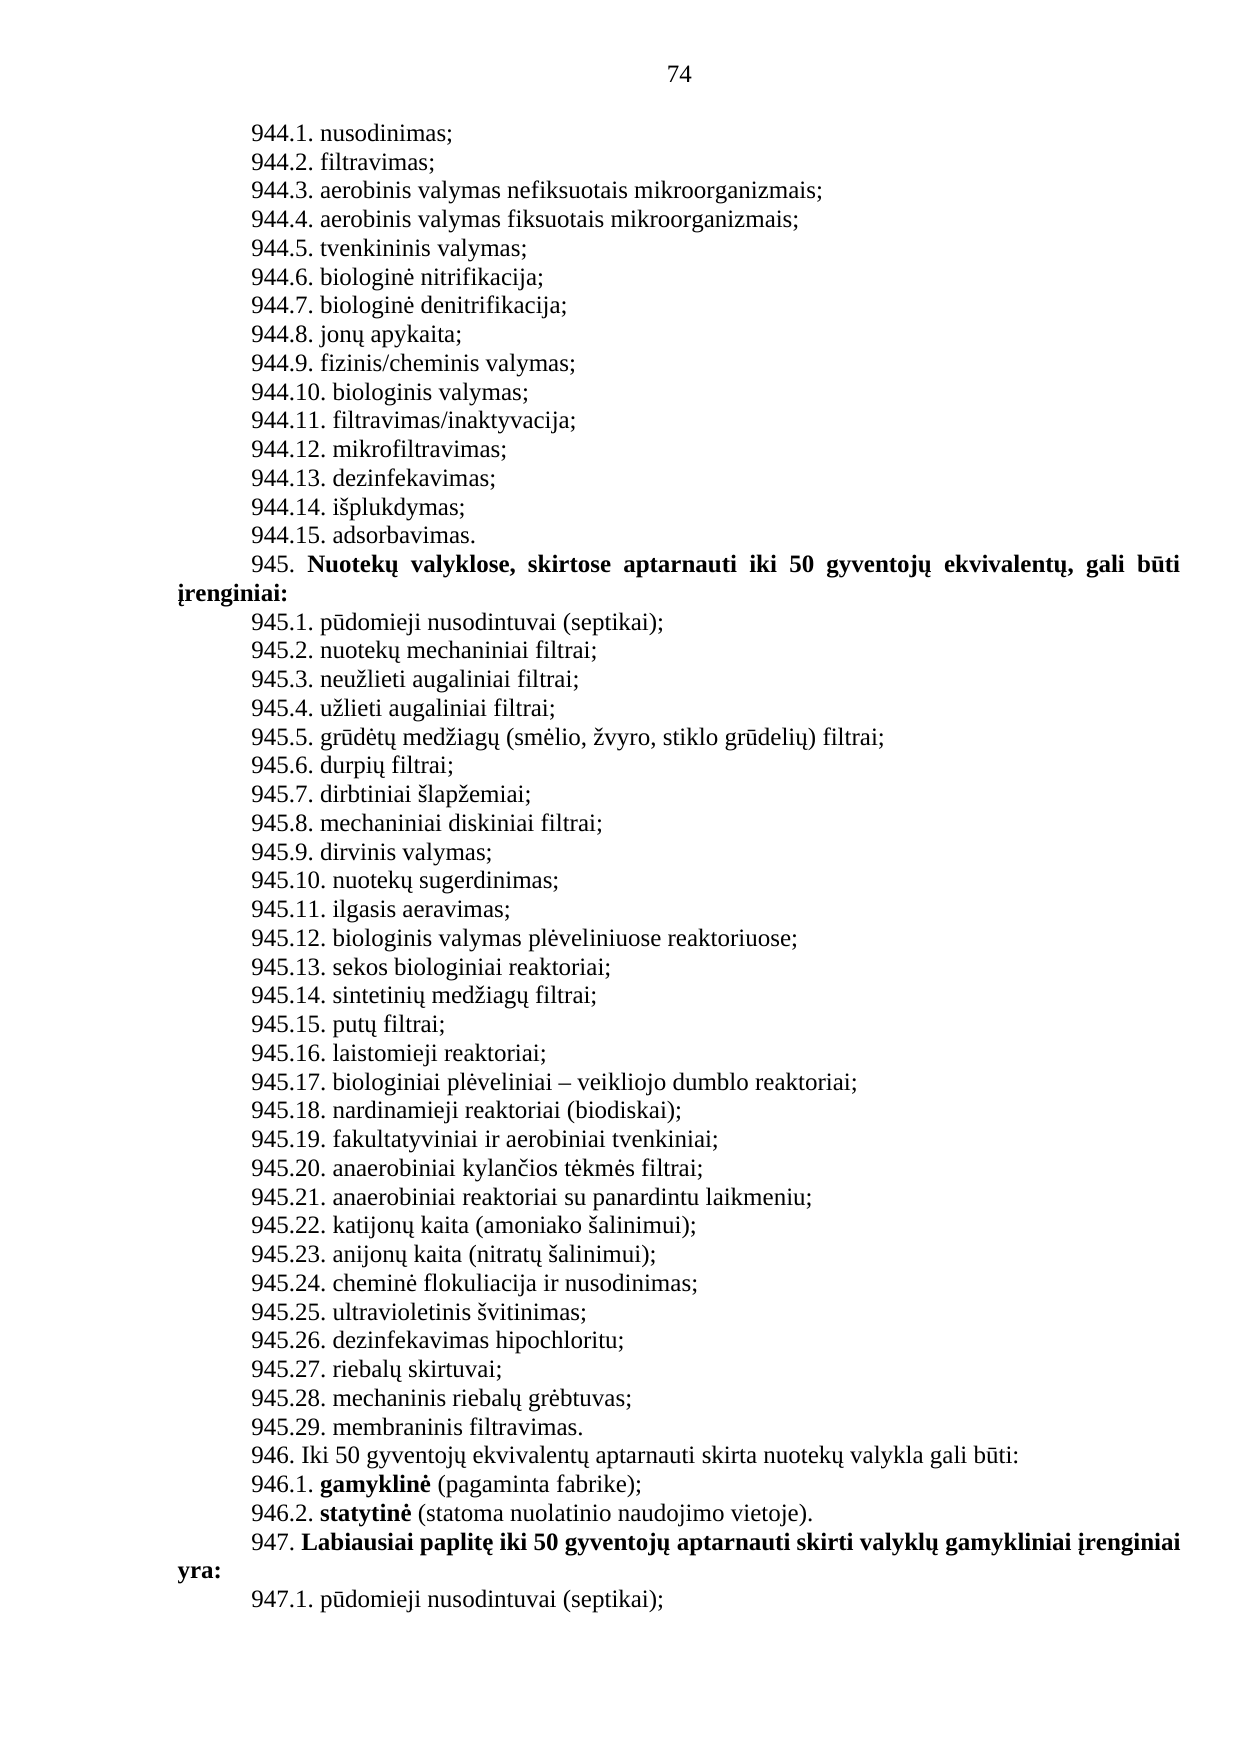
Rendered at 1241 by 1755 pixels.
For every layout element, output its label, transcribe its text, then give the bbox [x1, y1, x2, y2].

text 945. Nuotekų valyklose, skirtose aptarnauti iki 50 gyventojų ekvivalentų, gali būti įrenginiai: [177, 549, 1181, 607]
text 945.29. membraninis filtravimas. [177, 1412, 1181, 1441]
text 947. Labiausiai paplitę iki 50 gyventojų aptarnauti skirti valyklų gamykliniai įrenginiai yra: [177, 1527, 1181, 1584]
text 945.14. sintetinių medžiagų filtrai; [177, 981, 1181, 1009]
text 945.25. ultravioletinis švitinimas; [177, 1297, 1181, 1326]
text 945.21. anaerobiniai reaktoriai su panardintu laikmeniu; [177, 1182, 1181, 1211]
text 945.10. nuotekų sugerdinimas; [177, 866, 1181, 894]
text 944.15. adsorbavimas. [177, 521, 1181, 549]
text 945.20. anaerobiniai kylančios tėkmės filtrai; [177, 1153, 1181, 1182]
text 945.15. putų filtrai; [177, 1009, 1181, 1038]
text 945.24. cheminė flokuliacija ir nusodinimas; [177, 1268, 1181, 1297]
text 944.7. biologinė denitrifikacija; [177, 291, 1181, 319]
text 945.9. dirvinis valymas; [177, 837, 1181, 866]
text 945.2. nuotekų mechaniniai filtrai; [177, 636, 1181, 664]
text 945.16. laistomieji reaktoriai; [177, 1038, 1181, 1067]
text 945.18. nardinamieji reaktoriai (biodiskai); [177, 1096, 1181, 1124]
text 944.13. dezinfekavimas; [177, 463, 1181, 492]
text 944.8. jonų apykaita; [177, 319, 1181, 348]
text 944.12. mikrofiltravimas; [177, 434, 1181, 463]
text 945.11. ilgasis aeravimas; [177, 894, 1181, 923]
text 944.1. nusodinimas; [177, 118, 1181, 147]
text 944.6. biologinė nitrifikacija; [177, 262, 1181, 291]
text 947.1. pūdomieji nusodintuvai (septikai); [177, 1584, 1181, 1613]
text 945.23. anijonų kaita (nitratų šalinimui); [177, 1239, 1181, 1268]
text 944.5. tvenkininis valymas; [177, 233, 1181, 262]
text 944.9. fizinis/cheminis valymas; [177, 348, 1181, 377]
text 945.19. fakultatyviniai ir aerobiniai tvenkiniai; [177, 1124, 1181, 1153]
text 945.22. katijonų kaita (amoniako šalinimui); [177, 1211, 1181, 1239]
text 945.7. dirbtiniai šlapžemiai; [177, 779, 1181, 808]
text 945.8. mechaniniai diskiniai filtrai; [177, 808, 1181, 837]
text 945.5. grūdėtų medžiagų (smėlio, žvyro, stiklo grūdelių) filtrai; [177, 722, 1181, 751]
text 944.10. biologinis valymas; [177, 377, 1181, 406]
text 945.27. riebalų skirtuvai; [177, 1354, 1181, 1383]
text 946. Iki 50 gyventojų ekvivalentų aptarnauti skirta nuotekų valykla gali būti: [177, 1441, 1181, 1469]
text 945.28. mechaninis riebalų grėbtuvas; [177, 1383, 1181, 1412]
text 944.4. aerobinis valymas fiksuotais mikroorganizmais; [177, 204, 1181, 233]
text 945.1. pūdomieji nusodintuvai (septikai); [177, 607, 1181, 636]
text 945.13. sekos biologiniai reaktoriai; [177, 952, 1181, 981]
text 945.12. biologinis valymas plėveliniuose reaktoriuose; [177, 923, 1181, 952]
text 944.3. aerobinis valymas nefiksuotais mikroorganizmais; [177, 176, 1181, 204]
text 946.1. gamyklinė (pagaminta fabrike); [177, 1469, 1181, 1498]
text 945.26. dezinfekavimas hipochloritu; [177, 1326, 1181, 1354]
text 945.17. biologiniai plėveliniai – veikliojo dumblo reaktoriai; [177, 1067, 1181, 1096]
text 944.11. filtravimas/inaktyvacija; [177, 406, 1181, 434]
text 945.6. durpių filtrai; [177, 751, 1181, 779]
text 945.3. neužlieti augaliniai filtrai; [177, 664, 1181, 693]
text 944.2. filtravimas; [177, 147, 1181, 176]
text 945.4. užlieti augaliniai filtrai; [177, 693, 1181, 722]
text 944.14. išplukdymas; [177, 492, 1181, 521]
text 946.2. statytinė (statoma nuolatinio naudojimo vietoje). [177, 1498, 1181, 1527]
